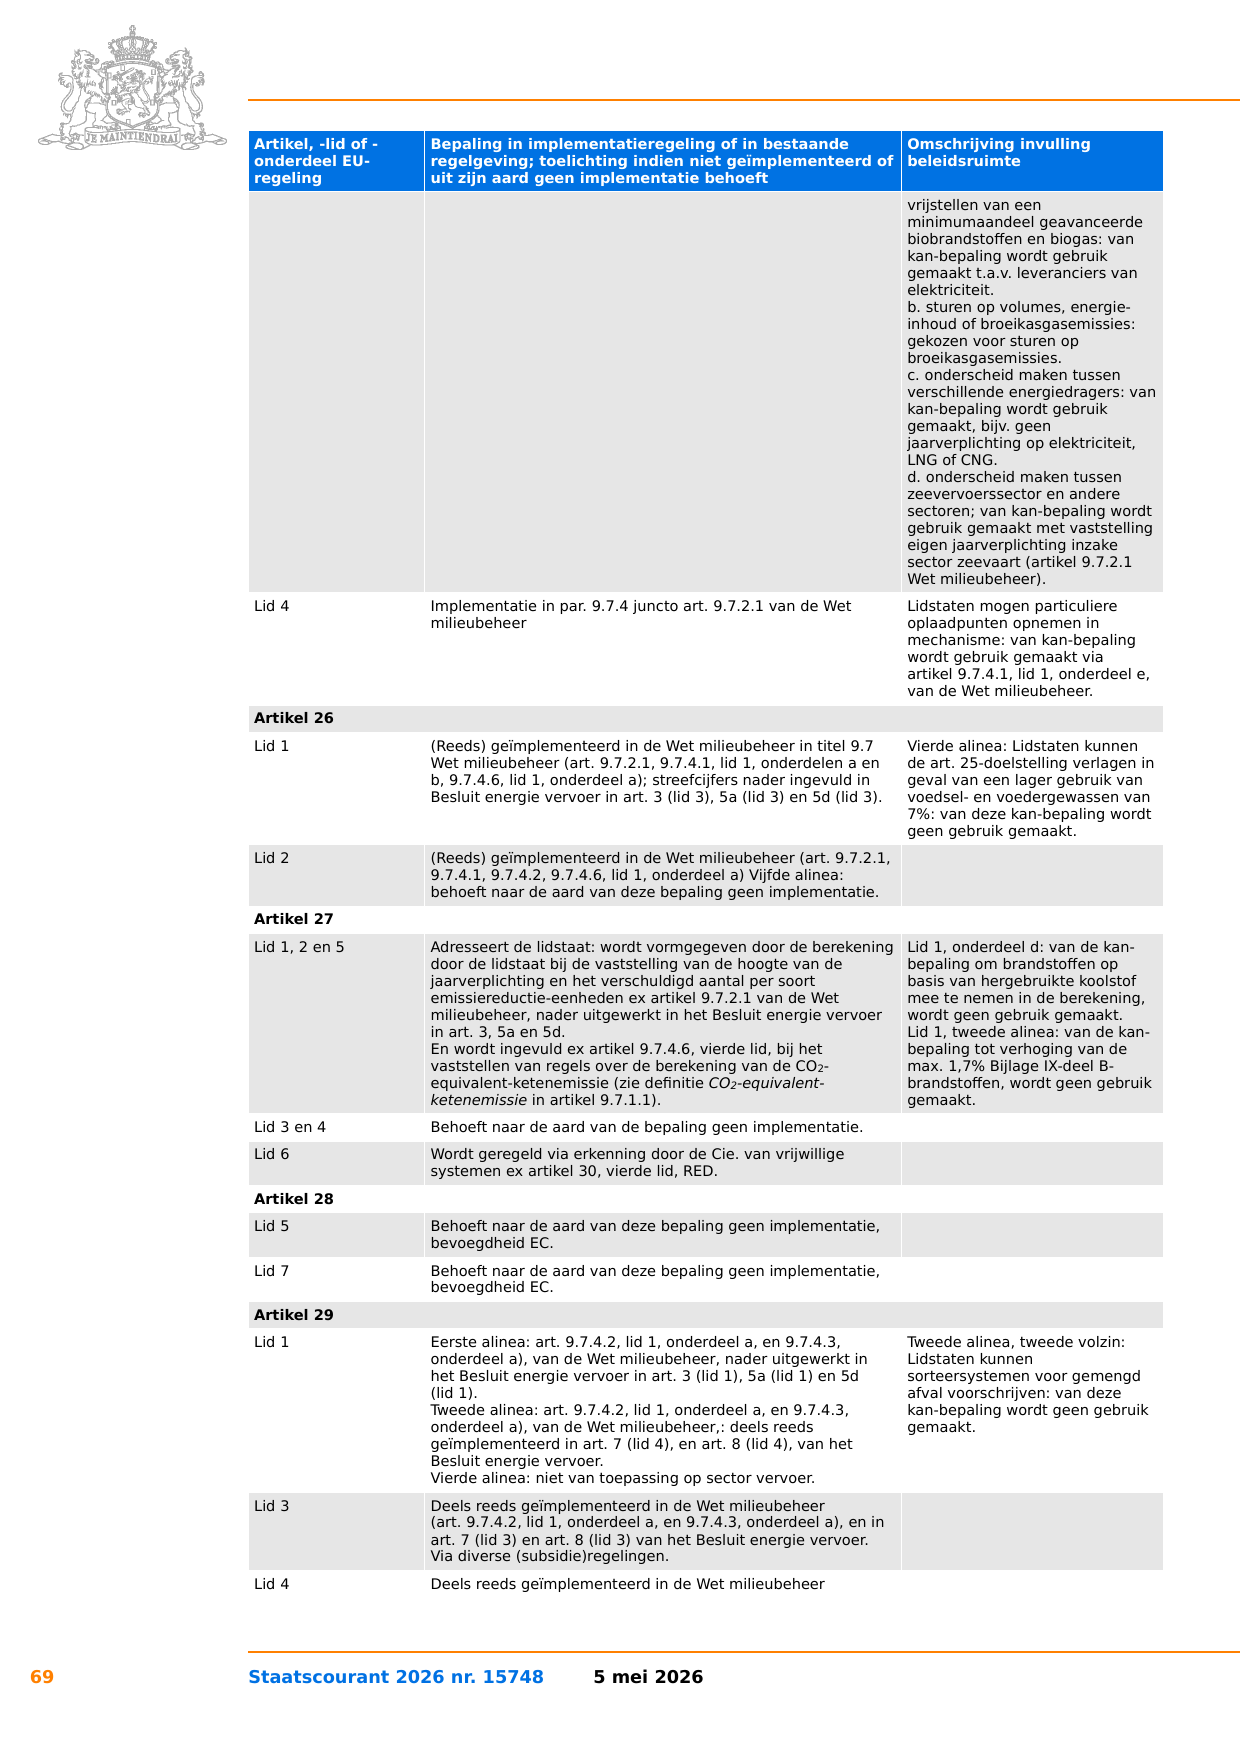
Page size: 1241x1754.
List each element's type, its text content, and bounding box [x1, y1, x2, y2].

table_cell [902, 1493, 1163, 1570]
table_cell Lid 1, onderdeel d: van de kan-bepaling om brandstoffen op basis van hergebruikte koolstof mee te nemen in de berekening, wordt geen gebruik gemaakt. Lid 1, tweede alinea: van de kan-bepaling tot verhoging van de max. 1,7% Bijlage IX-deel B-brandstoffen, wordt geen gebruik gemaakt. [902, 934, 1163, 1113]
table_cell [249, 192, 424, 592]
table_cell Lidstaten mogen particuliere oplaadpunten opnemen in mechanisme: van kan-bepaling wordt gebruik gemaakt via artikel 9.7.4.1, lid 1, onderdeel e, van de Wet milieubeheer. [902, 593, 1163, 704]
table_cell Adresseert de lidstaat: wordt vormgegeven door de berekening door de lidstaat bij de vaststelling van de hoogte van de jaarverplichting en het verschuldigd aantal per soort emissiereductie-eenheden ex artikel 9.7.2.1 van de Wet milieubeheer, nader uitgewerkt in het Besluit energie vervoer in art. 3, 5a en 5d. En wordt ingevuld ex artikel 9.7.4.6, vierde lid, bij het vaststellen van regels over de berekening van de CO2-equivalent-ketenemissie (zie definitie CO2-equivalent-ketenemissie in artikel 9.7.1.1). [425, 934, 901, 1113]
table_cell Behoeft naar de aard van deze bepaling geen implementatie, bevoegdheid EC. [425, 1213, 901, 1257]
table_cell vrijstellen van een minimumaandeel geavanceerde biobrandstoffen en biogas: van kan-bepaling wordt gebruik gemaakt t.a.v. leveranciers van elektriciteit. b. sturen op volumes, energie-inhoud of broeikasgasemissies: gekozen voor sturen op broeikasgasemissies. c. onderscheid maken tussen verschillende energiedragers: van kan-bepaling wordt gebruik gemaakt, bijv. geen jaarverplichting op elektriciteit, LNG of CNG. d. onderscheid maken tussen zeevervoerssector en andere sectoren; van kan-bepaling wordt gebruik gemaakt met vaststelling eigen jaarverplichting inzake sector zeevaart (artikel 9.7.2.1 Wet milieubeheer). [902, 192, 1163, 592]
table_cell [902, 1114, 1163, 1141]
table_cell Lid 3 en 4 [249, 1114, 424, 1141]
table_cell [902, 1213, 1163, 1257]
table_cell Deels reeds geïmplementeerd in de Wet milieubeheer [425, 1571, 901, 1597]
table_cell Lid 4 [249, 1571, 424, 1597]
table_cell Eerste alinea: art. 9.7.4.2, lid 1, onderdeel a, en 9.7.4.3, onderdeel a), van de Wet milieubeheer, nader uitgewerkt in het Besluit energie vervoer in art. 3 (lid 1), 5a (lid 1) en 5d (lid 1). Tweede alinea: art. 9.7.4.2, lid 1, onderdeel a, en 9.7.4.3, onderdeel a), van de Wet milieubeheer,: deels reeds geïmplementeerd in art. 7 (lid 4), en art. 8 (lid 4), van het Besluit energie vervoer. Vierde alinea: niet van toepassing op sector vervoer. [425, 1330, 901, 1492]
table_cell Deels reeds geïmplementeerd in de Wet milieubeheer (art. 9.7.4.2, lid 1, onderdeel a, en 9.7.4.3, onderdeel a), en in art. 7 (lid 3) en art. 8 (lid 3) van het Besluit energie vervoer. Via diverse (subsidie)regelingen. [425, 1493, 901, 1570]
table_cell Behoeft naar de aard van de bepaling geen implementatie. [425, 1114, 901, 1141]
table_cell Vierde alinea: Lidstaten kunnen de art. 25-doelstelling verlagen in geval van een lager gebruik van voedsel- en voedergewassen van 7%: van deze kan-bepaling wordt geen gebruik gemaakt. [902, 733, 1163, 844]
table_cell [902, 1258, 1163, 1301]
table_cell Lid 3 [249, 1493, 424, 1570]
table_cell Lid 6 [249, 1142, 424, 1185]
table_cell Lid 7 [249, 1258, 424, 1301]
table_cell [902, 1142, 1163, 1185]
table_cell (Reeds) geïmplementeerd in de Wet milieubeheer (art. 9.7.2.1, 9.7.4.1, 9.7.4.2, 9.7.4.6, lid 1, onderdeel a) Vijfde alinea: behoeft naar de aard van deze bepaling geen implementatie. [425, 845, 901, 906]
table_cell Lid 2 [249, 845, 424, 906]
table_cell [425, 192, 901, 592]
picture [38, 25, 227, 150]
table_cell [902, 845, 1163, 906]
table_cell Implementatie in par. 9.7.4 juncto art. 9.7.2.1 van de Wet milieubeheer [425, 593, 901, 704]
table_cell Lid 4 [249, 593, 424, 704]
table_cell Wordt geregeld via erkenning door de Cie. van vrijwillige systemen ex artikel 30, vierde lid, RED. [425, 1142, 901, 1185]
table_cell Lid 1 [249, 1330, 424, 1492]
table_cell Tweede alinea, tweede volzin: Lidstaten kunnen sorteersystemen voor gemengd afval voorschrijven: van deze kan-bepaling wordt geen gebruik gemaakt. [902, 1330, 1163, 1492]
table_cell Artikel 29 [249, 1302, 1163, 1328]
table_cell Lid 1, 2 en 5 [249, 934, 424, 1113]
table_header Omschrijving invulling beleidsruimte [902, 131, 1163, 191]
table_cell (Reeds) geïmplementeerd in de Wet milieubeheer in titel 9.7 Wet milieubeheer (art. 9.7.2.1, 9.7.4.1, lid 1, onderdelen a en b, 9.7.4.6, lid 1, onderdeel a); streefcijfers nader ingevuld in Besluit energie vervoer in art. 3 (lid 3), 5a (lid 3) en 5d (lid 3). [425, 733, 901, 844]
table_cell [902, 1571, 1163, 1597]
table_cell Lid 5 [249, 1213, 424, 1257]
table_header Artikel, -lid of -onderdeel EU-regeling [249, 131, 424, 191]
table_cell Artikel 27 [249, 907, 1163, 933]
table_cell Artikel 28 [249, 1186, 1163, 1212]
table_cell Artikel 26 [249, 706, 1163, 732]
table_cell Lid 1 [249, 733, 424, 844]
table_header Bepaling in implementatieregeling of in bestaande regelgeving; toelichting indien niet geïmplementeerd of uit zijn aard geen implementatie behoeft [425, 131, 901, 191]
table_cell Behoeft naar de aard van deze bepaling geen implementatie, bevoegdheid EC. [425, 1258, 901, 1301]
